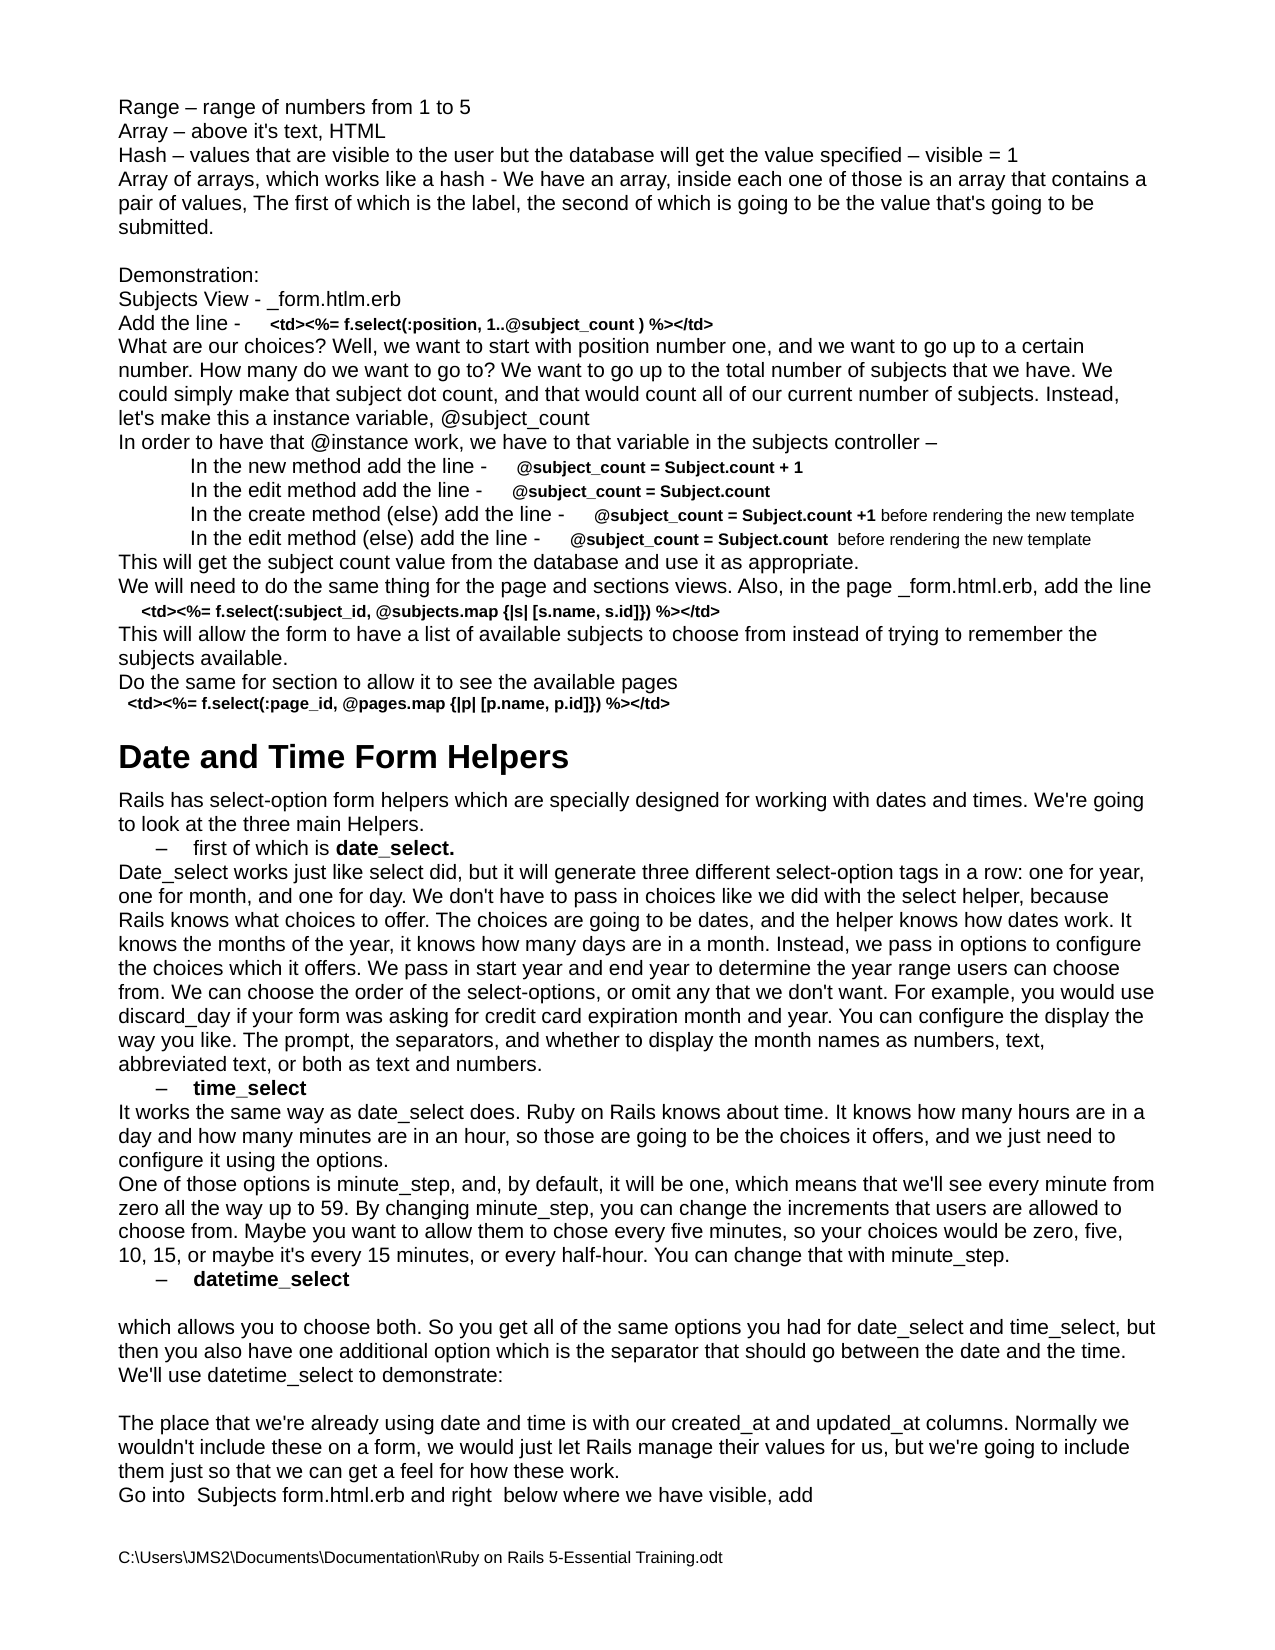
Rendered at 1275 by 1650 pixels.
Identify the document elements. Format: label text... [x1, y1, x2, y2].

text In the create method (else) add the line - @subject_count = Subject.count +1 before rendering the new template [118, 502, 1157, 526]
text In the new method add the line - @subject_count = Subject.count + 1 [118, 454, 1157, 478]
text Range – range of numbers from 1 to 5 [118, 95, 1157, 119]
subtitle Date and Time Form Helpers [118, 737, 1157, 775]
list first of which is date_select. [156, 836, 1157, 860]
text Array – above it's text, HTML [118, 119, 1157, 143]
list datetime_select [156, 1267, 1157, 1291]
text Hash – values that are visible to the user but the database will get the value specified – visible = 1 [118, 143, 1157, 167]
text In order to have that @instance work, we have to that variable in the subjects controller – [118, 430, 1157, 454]
text Do the same for section to allow it to see the available pages [118, 670, 1157, 694]
text We'll use datetime_select to demonstrate: [118, 1363, 1157, 1387]
text In the edit method (else) add the line - @subject_count = Subject.count before rendering the new template [118, 526, 1157, 550]
text Add the line - <td><%= f.select(:position, 1..@subject_count ) %></td> [118, 310, 1157, 334]
text Array of arrays, which works like a hash - We have an array, inside each one of those is an array that contains a pair of values, The first of which is the label, the second of which is going to be the value that's going to be submitted. [118, 167, 1157, 238]
text One of those options is minute_step, and, by default, it will be one, which means that we'll see every minute from zero all the way up to 59. By changing minute_step, you can change the increments that users are allowed to choose from. Maybe you want to allow them to chose every five minutes, so your choices would be zero, five, 10, 15, or maybe it's every 15 minutes, or every half-hour. You can change that with minute_step. [118, 1171, 1157, 1267]
text What are our choices? Well, we want to start with position number one, and we want to go up to a certain number. How many do we want to go to? We want to go up to the total number of subjects that we have. We could simply make that subject dot count, and that would count all of our current number of subjects. Instead, let's make this a instance variable, @subject_count [118, 334, 1157, 430]
text Subjects View - _form.htlm.erb [118, 286, 1157, 310]
text In the edit method add the line - @subject_count = Subject.count [118, 478, 1157, 502]
text which allows you to choose both. So you get all of the same options you had for date_select and time_select, but then you also have one additional option which is the separator that should go between the date and the time. [118, 1315, 1157, 1363]
text This will get the subject count value from the database and use it as appropriate. [118, 550, 1157, 574]
text The place that we're already using date and time is with our created_at and updated_at columns. Normally we wouldn't include these on a form, we would just let Rails manage their values for us, but we're going to include them just so that we can get a feel for how these work. [118, 1411, 1157, 1483]
text It works the same way as date_select does. Ruby on Rails knows about time. It knows how many hours are in a day and how many minutes are in an hour, so those are going to be the choices it offers, and we just need to configure it using the options. [118, 1099, 1157, 1171]
text Rails has select-option form helpers which are specially designed for working with dates and times. We're going to look at the three main Helpers. [118, 788, 1157, 836]
subtitle <td><%= f.select(:page_id, @pages.map {|p| [p.name, p.id]}) %></td> [118, 694, 1157, 713]
text Go into Subjects form.html.erb and right below where we have visible, add [118, 1483, 1157, 1507]
list time_select [156, 1075, 1157, 1099]
text Demonstration: [118, 262, 1157, 286]
text Date_select works just like select did, but it will generate three different select-option tags in a row: one for year, one for month, and one for day. We don't have to pass in choices like we did with the select helper, because Rails knows what choices to offer. The choices are going to be dates, and the helper knows how dates work. It knows the months of the year, it knows how many days are in a month. Instead, we pass in options to configure the choices which it offers. We pass in start year and end year to determine the year range users can choose from. We can choose the order of the select-options, or omit any that we don't want. For example, you would use discard_day if your form was asking for credit card expiration month and year. You can configure the display the way you like. The prompt, the separators, and whether to display the month names as numbers, text, abbreviated text, or both as text and numbers. [118, 860, 1157, 1075]
text This will allow the form to have a list of available subjects to choose from instead of trying to remember the subjects available. [118, 622, 1157, 670]
text We will need to do the same thing for the page and sections views. Also, in the page _form.html.erb, add the line [118, 574, 1157, 598]
text <td><%= f.select(:subject_id, @subjects.map {|s| [s.name, s.id]}) %></td> [118, 598, 1157, 622]
